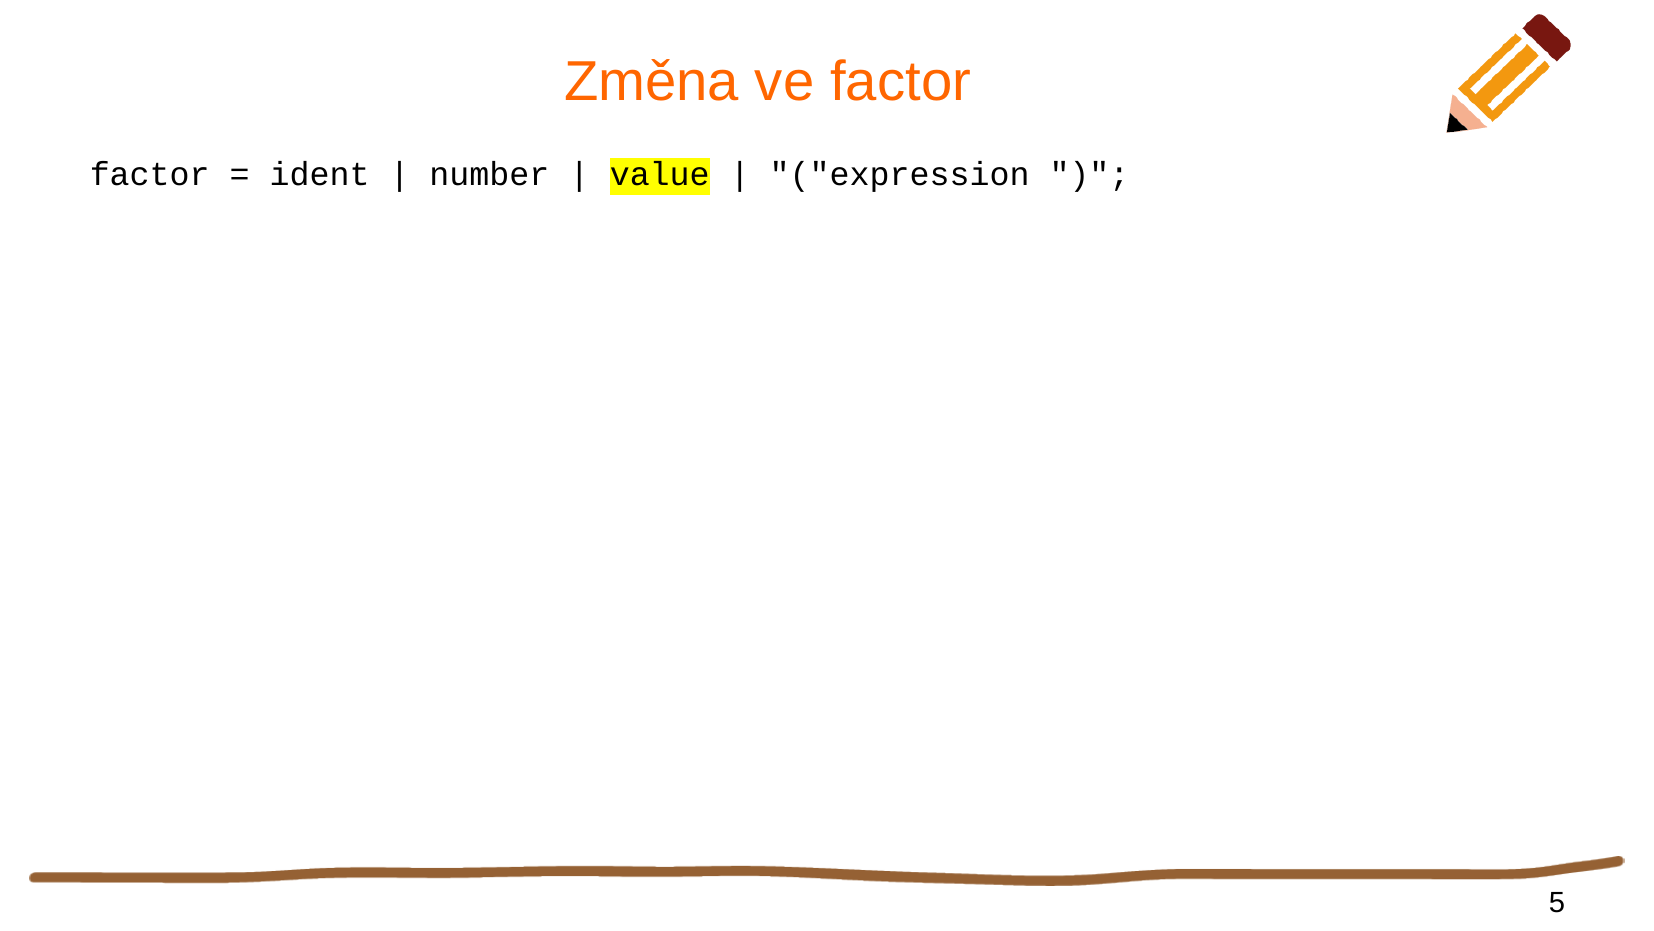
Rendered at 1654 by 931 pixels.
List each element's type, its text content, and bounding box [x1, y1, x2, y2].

picture [1446, 14, 1571, 133]
title Změna ve factor [88, 29, 1447, 133]
picture [29, 856, 1625, 886]
text_box factor = ident | number | value | "("expression ")"; [75, 150, 1538, 728]
